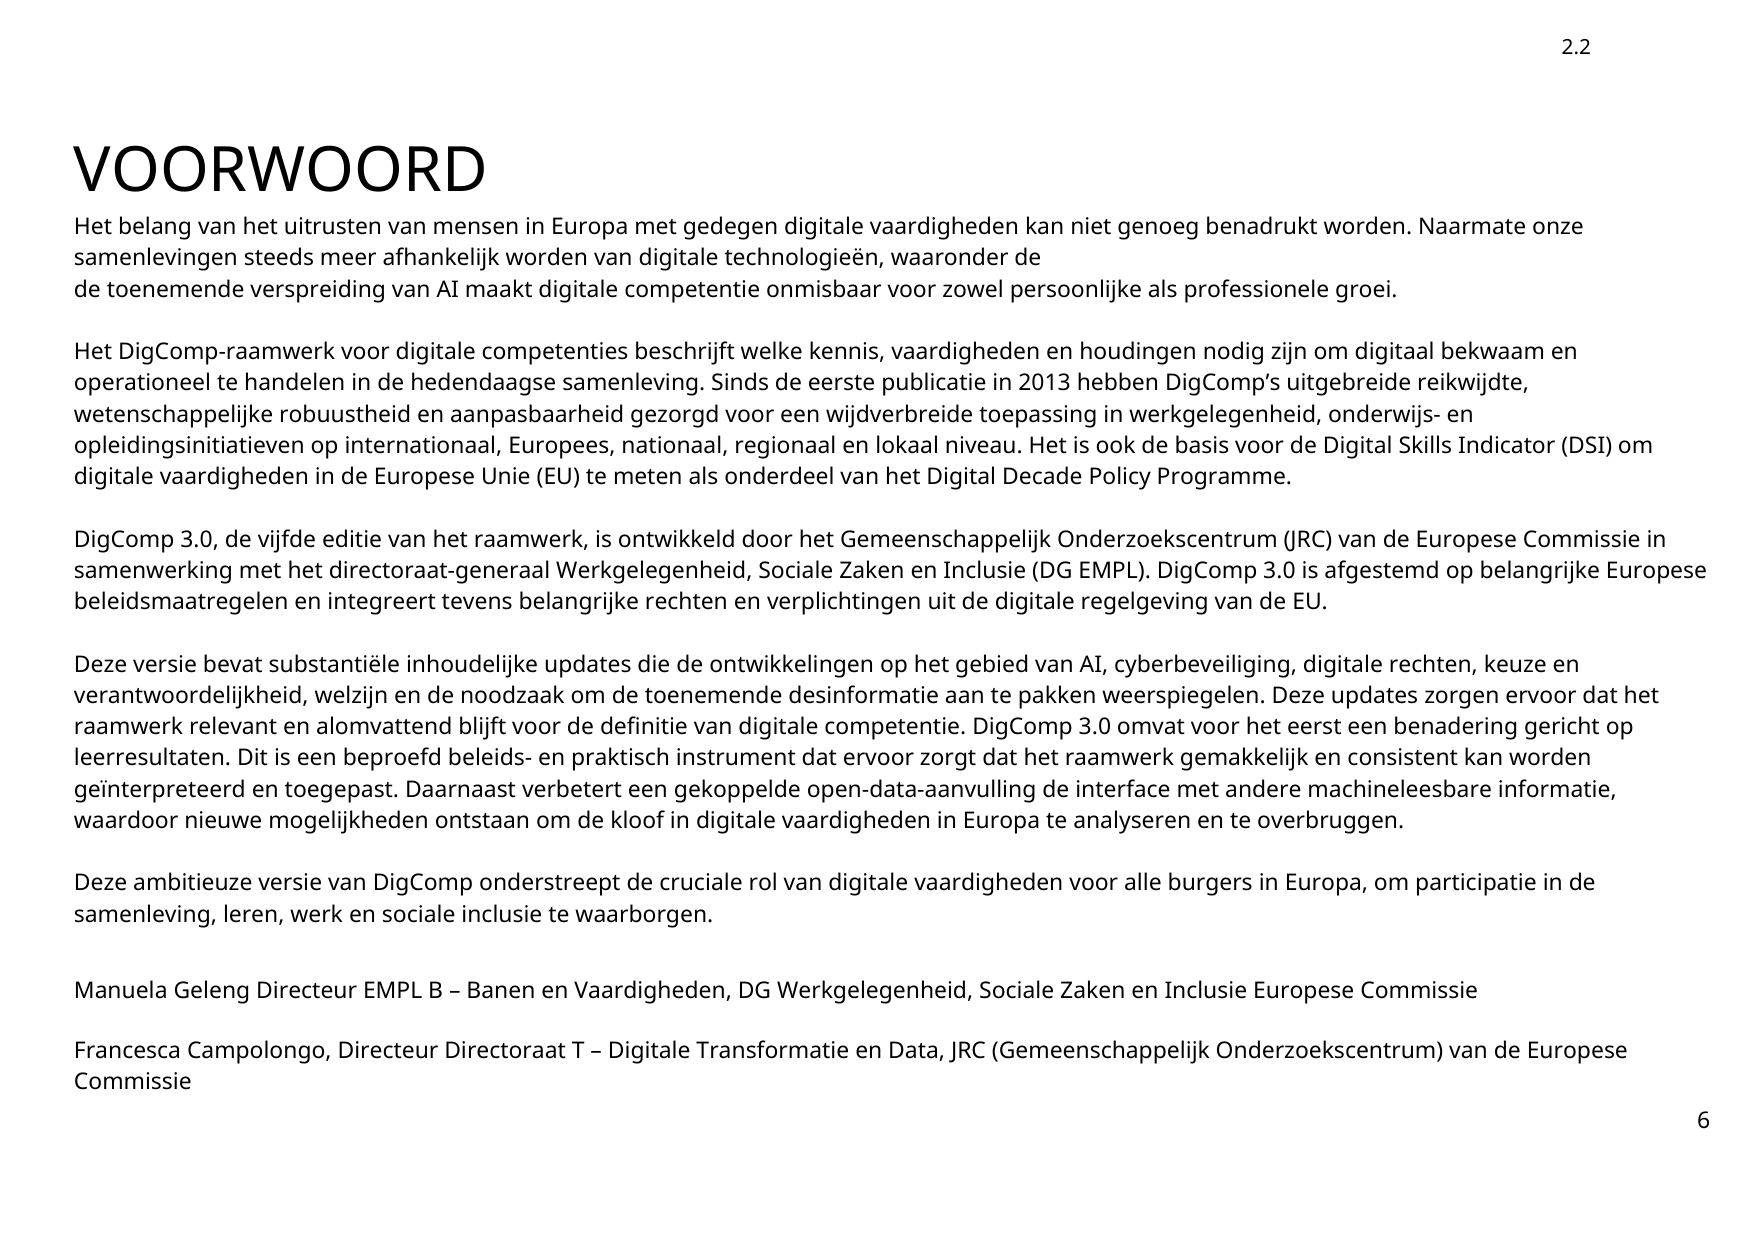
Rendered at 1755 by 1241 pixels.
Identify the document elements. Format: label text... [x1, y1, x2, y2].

subtitle VOORWOORD [74, 125, 1710, 210]
text Deze ambitieuze versie van DigComp onderstreept de cruciale rol van digitale vaardigheden voor alle burgers in Europa, om participatie in de samenleving, leren, werk en sociale inclusie te waarborgen. [74, 866, 1710, 929]
text Het belang van het uitrusten van mensen in Europa met gedegen digitale vaardigheden kan niet genoeg benadrukt worden. Naarmate onze samenlevingen steeds meer afhankelijk worden van digitale technologieën, waaronder de [74, 210, 1710, 272]
text Manuela Geleng Directeur EMPL B – Banen en Vaardigheden, DG Werkgelegenheid, Sociale Zaken en Inclusie Europese Commissie [74, 974, 1710, 1005]
text Francesca Campolongo, Directeur Directoraat T – Digitale Transformatie en Data, JRC (Gemeenschappelijk Onderzoekscentrum) van de Europese Commissie [74, 1034, 1710, 1096]
text de toenemende verspreiding van AI maakt digitale competentie onmisbaar voor zowel persoonlijke als professionele groei. [74, 272, 1710, 304]
text Het DigComp-raamwerk voor digitale competenties beschrijft welke kennis, vaardigheden en houdingen nodig zijn om digitaal bekwaam en operationeel te handelen in de hedendaagse samenleving. Sinds de eerste publicatie in 2013 hebben DigComp’s uitgebreide reikwijdte, wetenschappelijke robuustheid en aanpasbaarheid gezorgd voor een wijdverbreide toepassing in werkgelegenheid, onderwijs- en opleidingsinitiatieven op internationaal, Europees, nationaal, regionaal en lokaal niveau. Het is ook de basis voor de Digital Skills Indicator (DSI) om digitale vaardigheden in de Europese Unie (EU) te meten als onderdeel van het Digital Decade Policy Programme. [74, 335, 1710, 491]
text DigComp 3.0, de vijfde editie van het raamwerk, is ontwikkeld door het Gemeenschappelijk Onderzoekscentrum (JRC) van de Europese Commissie in samenwerking met het directoraat-generaal Werkgelegenheid, Sociale Zaken en Inclusie (DG EMPL). DigComp 3.0 is afgestemd op belangrijke Europese beleidsmaatregelen en integreert tevens belangrijke rechten en verplichtingen uit de digitale regelgeving van de EU. [74, 522, 1710, 616]
text Deze versie bevat substantiële inhoudelijke updates die de ontwikkelingen op het gebied van AI, cyberbeveiliging, digitale rechten, keuze en verantwoordelijkheid, welzijn en de noodzaak om de toenemende desinformatie aan te pakken weerspiegelen. Deze updates zorgen ervoor dat het raamwerk relevant en alomvattend blijft voor de definitie van digitale competentie. DigComp 3.0 omvat voor het eerst een benadering gericht op leerresultaten. Dit is een beproefd beleids- en praktisch instrument dat ervoor zorgt dat het raamwerk gemakkelijk en consistent kan worden geïnterpreteerd en toegepast. Daarnaast verbetert een gekoppelde open-data-aanvulling de interface met andere machineleesbare informatie, waardoor nieuwe mogelijkheden ontstaan om de kloof in digitale vaardigheden in Europa te analyseren en te overbruggen. [74, 647, 1710, 835]
